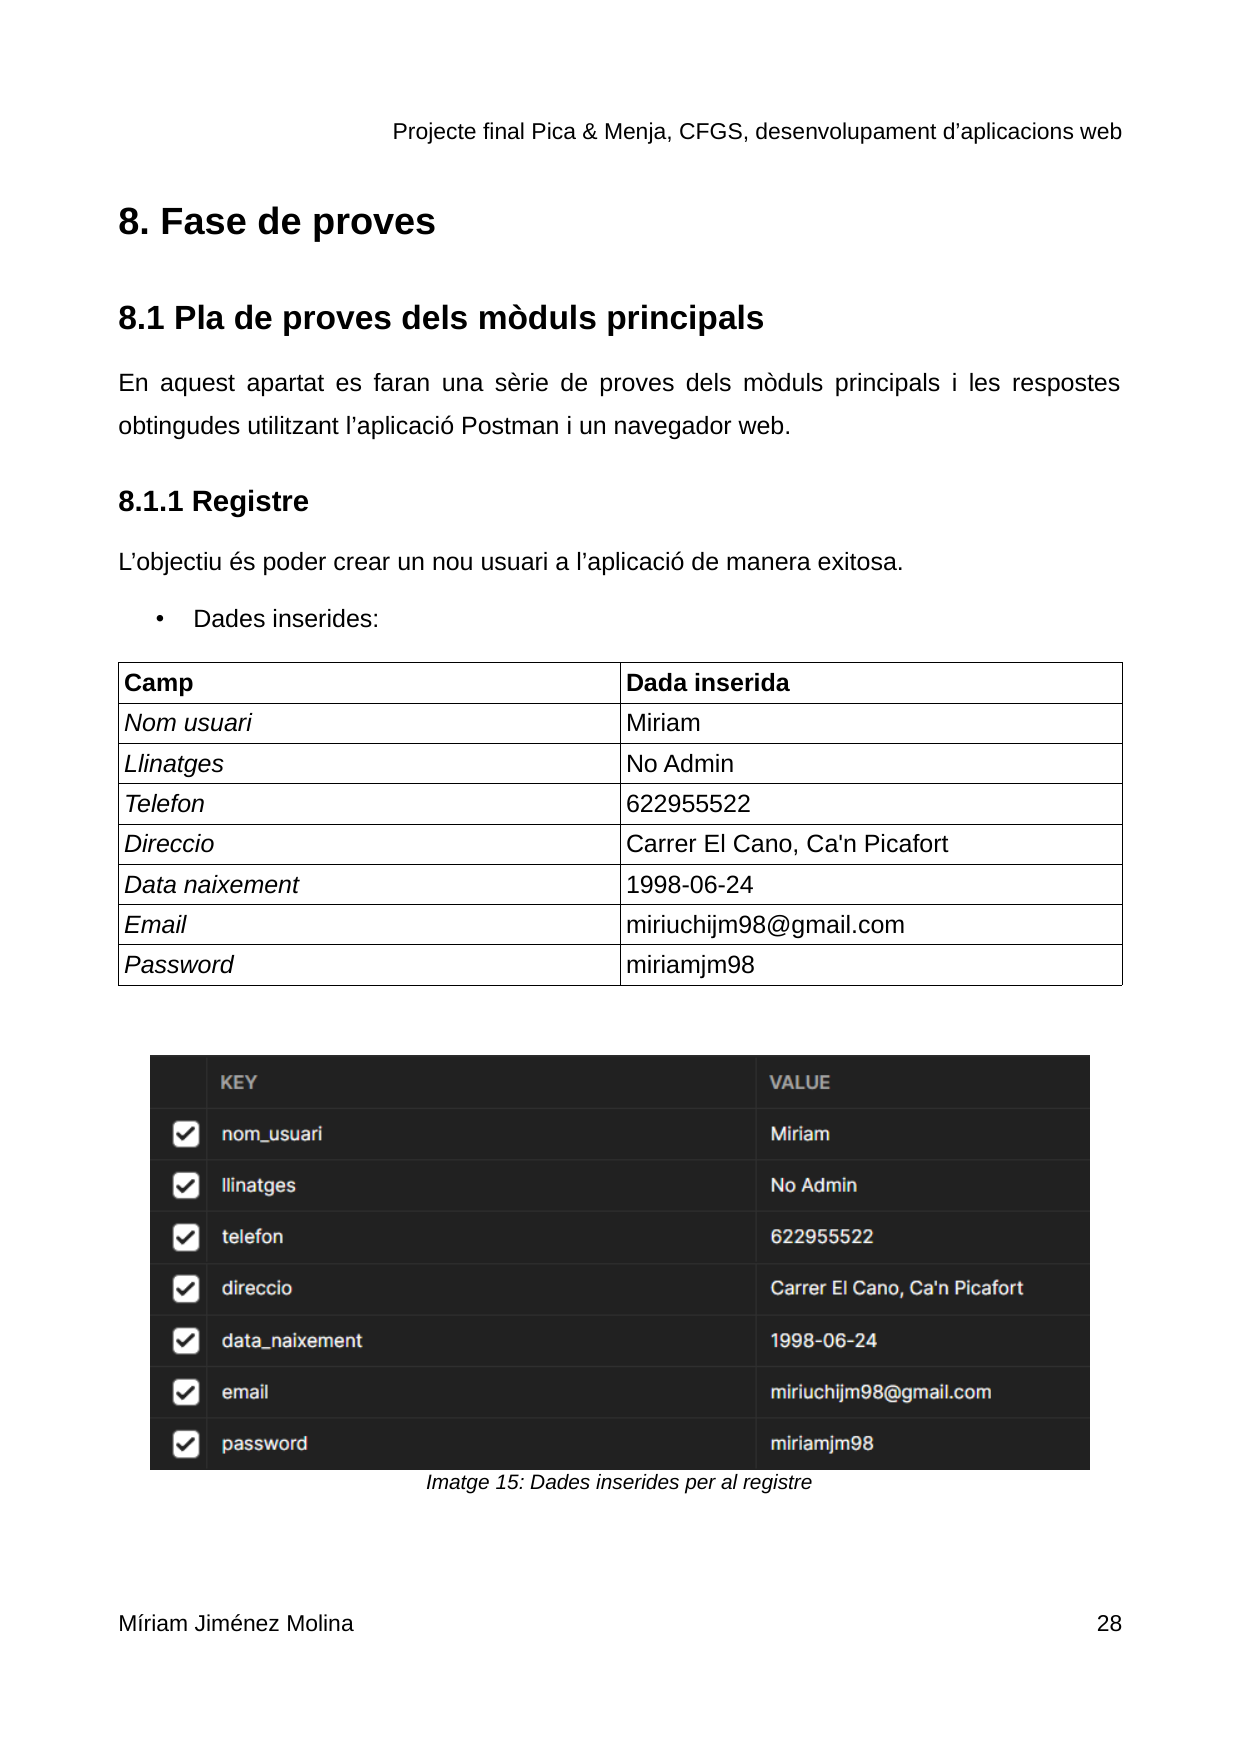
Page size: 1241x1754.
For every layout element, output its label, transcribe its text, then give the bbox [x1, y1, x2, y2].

list Dades inserides: [156, 604, 1122, 633]
table_cell Direccio [119, 825, 620, 864]
picture [150, 1055, 1090, 1470]
table_header Dada inserida [621, 663, 1122, 702]
table_cell Miriam [621, 704, 1122, 743]
text L’objectiu és poder crear un nou usuari a l’aplicació de manera exitosa. [118, 547, 1122, 575]
text Imatge 15: Dades inserides per al registre [150, 1470, 1090, 1494]
subtitle 8. Fase de proves [118, 199, 1122, 243]
table_cell Nom usuari [119, 704, 620, 743]
table_cell Data naixement [119, 865, 620, 904]
table_cell miriamjm98 [621, 945, 1122, 985]
table_cell Llinatges [119, 744, 620, 783]
table_cell Password [119, 945, 620, 985]
table_cell Carrer El Cano, Ca'n Picafort [621, 825, 1122, 864]
subtitle 8.1 Pla de proves dels mòduls principals [118, 298, 1122, 336]
table_header Camp [119, 663, 620, 702]
table_cell Telefon [119, 784, 620, 823]
subtitle 8.1.1 Registre [118, 483, 1122, 517]
table_cell miriuchijm98@gmail.com [621, 905, 1122, 944]
table_cell 1998-06-24 [621, 865, 1122, 904]
table_cell Email [119, 905, 620, 944]
table_cell 622955522 [621, 784, 1122, 823]
text En aquest apartat es faran una sèrie de proves dels mòduls principals i les respostes obtingudes utilitzant l’aplicació Postman i un navegador web. [118, 368, 1122, 440]
table_cell No Admin [621, 744, 1122, 783]
